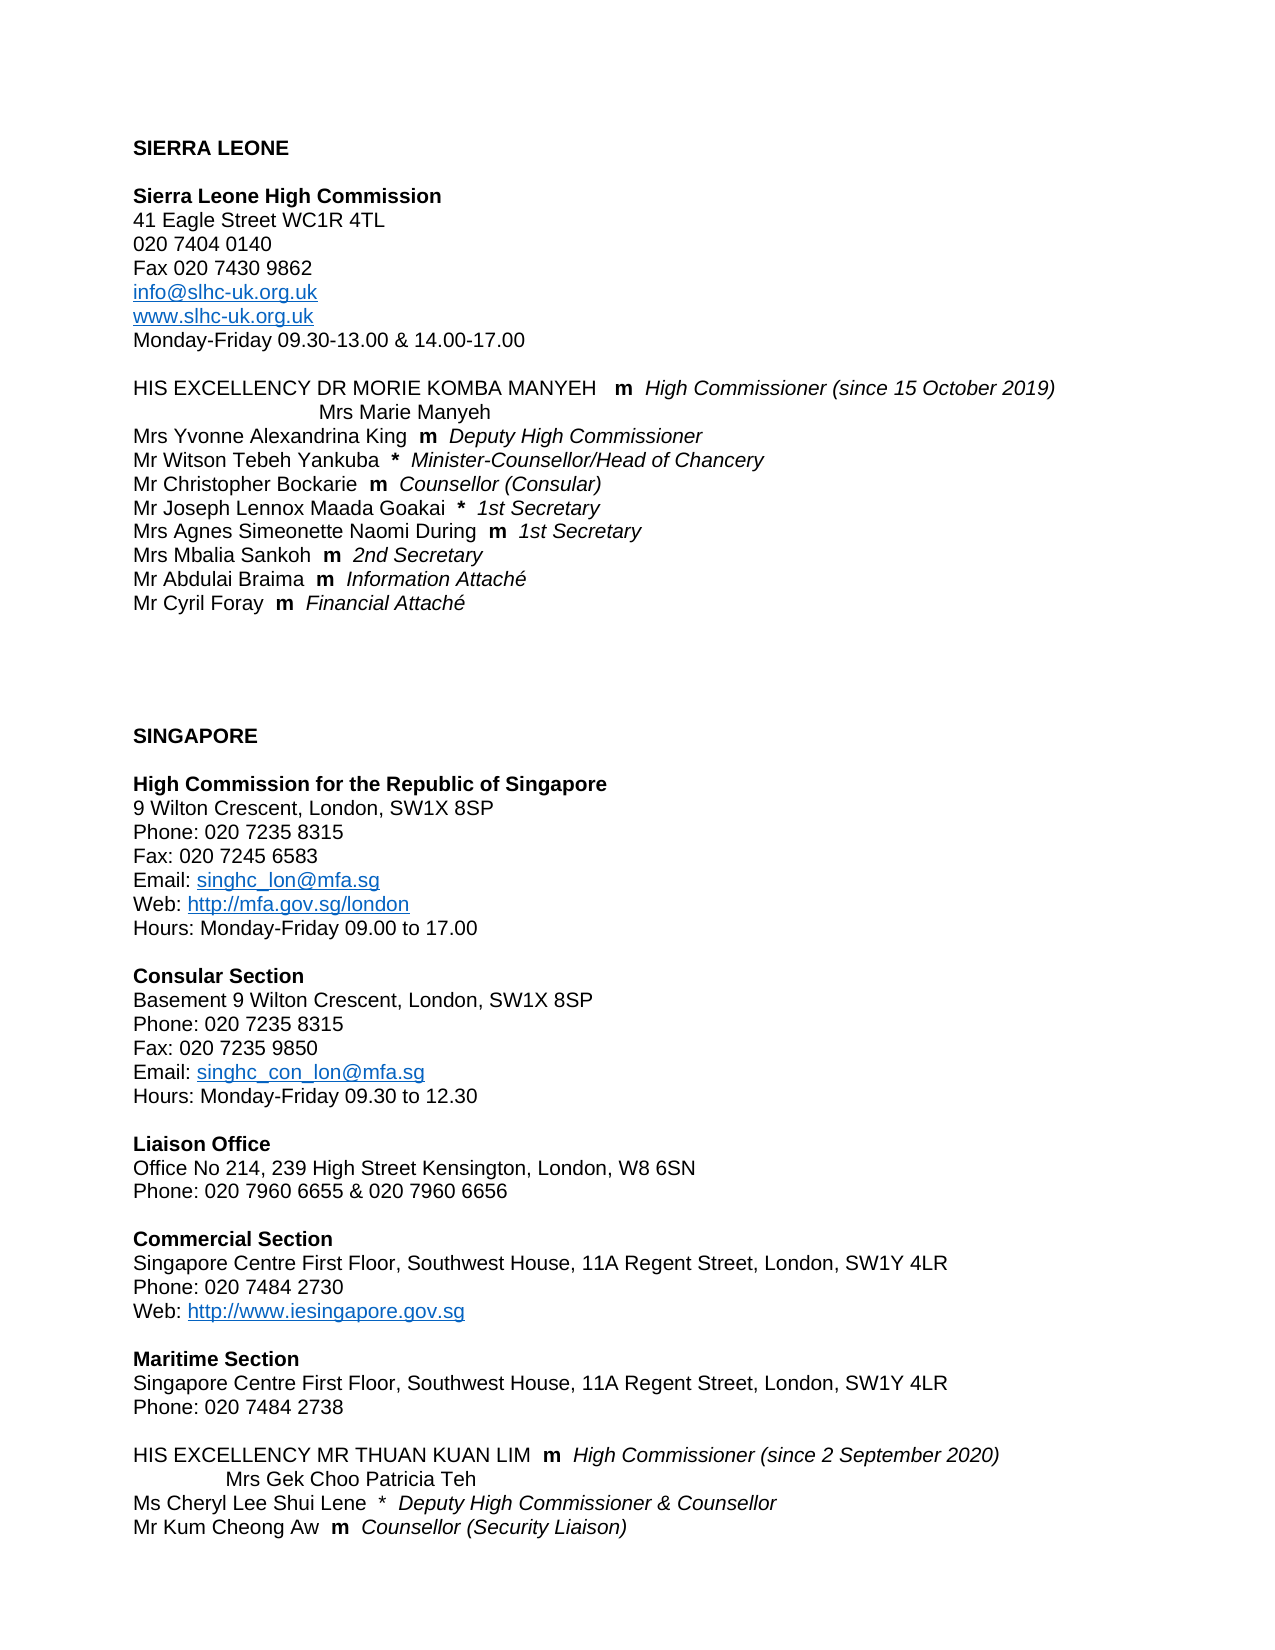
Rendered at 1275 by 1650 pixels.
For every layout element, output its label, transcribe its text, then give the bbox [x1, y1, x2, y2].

text Phone: 020 7960 6655 & 020 7960 6656 [133, 1179, 1181, 1203]
text Web: http://www.iesingapore.gov.sg [133, 1299, 1181, 1323]
text Mrs Agnes Simeonette Naomi During m 1st Secretary [133, 519, 1181, 543]
text Basement 9 Wilton Crescent, London, SW1X 8SP [133, 988, 1181, 1012]
text Email: singhc_con_lon@mfa.sg [133, 1059, 1181, 1083]
text Sierra Leone High Commission [133, 184, 1181, 208]
text High Commission for the Republic of Singapore [133, 772, 1181, 796]
text Singapore Centre First Floor, Southwest House, 11A Regent Street, London, SW1Y 4LR [133, 1251, 1181, 1275]
text Mr Abdulai Braima m Information Attaché [133, 567, 1181, 591]
text Mrs Yvonne Alexandrina King m Deputy High Commissioner [133, 423, 1181, 447]
text Email: singhc_lon@mfa.sg [133, 868, 1181, 892]
subtitle Liaison Office [133, 1131, 1181, 1155]
text Hours: Monday-Friday 09.00 to 17.00 [133, 916, 1181, 940]
text Mr Joseph Lennox Maada Goakai * 1st Secretary [133, 495, 1181, 519]
text Fax: 020 7245 6583 [133, 844, 1181, 868]
subtitle Commercial Section [133, 1227, 1181, 1251]
text 020 7404 0140 [133, 232, 1181, 256]
text Mr Witson Tebeh Yankuba * Minister-Counsellor/Head of Chancery [133, 447, 1181, 471]
text Mr Kum Cheong Aw m Counsellor (Security Liaison) [133, 1515, 1181, 1539]
text Office No 214, 239 High Street Kensington, London, W8 6SN [133, 1155, 1181, 1179]
text Phone: 020 7484 2738 [133, 1395, 1181, 1419]
text Hours: Monday-Friday 09.30 to 12.30 [133, 1083, 1181, 1107]
text Phone: 020 7484 2730 [133, 1275, 1181, 1299]
text Mr Cyril Foray m Financial Attaché [133, 591, 1181, 615]
text 41 Eagle Street WC1R 4TL [133, 208, 1181, 232]
text Web: http://mfa.gov.sg/london [133, 892, 1181, 916]
text Monday-Friday 09.30-13.00 & 14.00-17.00 [133, 328, 1181, 352]
text Ms Cheryl Lee Shui Lene * Deputy High Commissioner & Counsellor [133, 1491, 1181, 1515]
subtitle Consular Section [133, 964, 1181, 988]
text HIS EXCELLENCY MR THUAN KUAN LIM m High Commissioner (since 2 September 2020) [133, 1443, 1181, 1467]
subtitle Maritime Section [133, 1347, 1181, 1371]
text Fax: 020 7235 9850 [133, 1036, 1181, 1059]
text Phone: 020 7235 8315 [133, 1012, 1181, 1036]
text Mrs Gek Choo Patricia Teh [133, 1467, 1181, 1491]
text HIS EXCELLENCY DR MORIE KOMBA MANYEH m High Commissioner (since 15 October 2019) [133, 376, 1181, 399]
text SINGAPORE [133, 724, 1181, 748]
text Mr Christopher Bockarie m Counsellor (Consular) [133, 471, 1181, 495]
text Mrs Marie Manyeh [133, 399, 1181, 423]
text Mrs Mbalia Sankoh m 2nd Secretary [133, 543, 1181, 567]
text Singapore Centre First Floor, Southwest House, 11A Regent Street, London, SW1Y 4LR [133, 1371, 1181, 1395]
text SIERRA LEONE [133, 136, 1181, 160]
text Phone: 020 7235 8315 [133, 820, 1181, 844]
text www.slhc-uk.org.uk [133, 304, 1181, 328]
text info@slhc-uk.org.uk [133, 280, 1181, 304]
text Fax 020 7430 9862 [133, 256, 1181, 280]
text 9 Wilton Crescent, London, SW1X 8SP [133, 796, 1181, 820]
